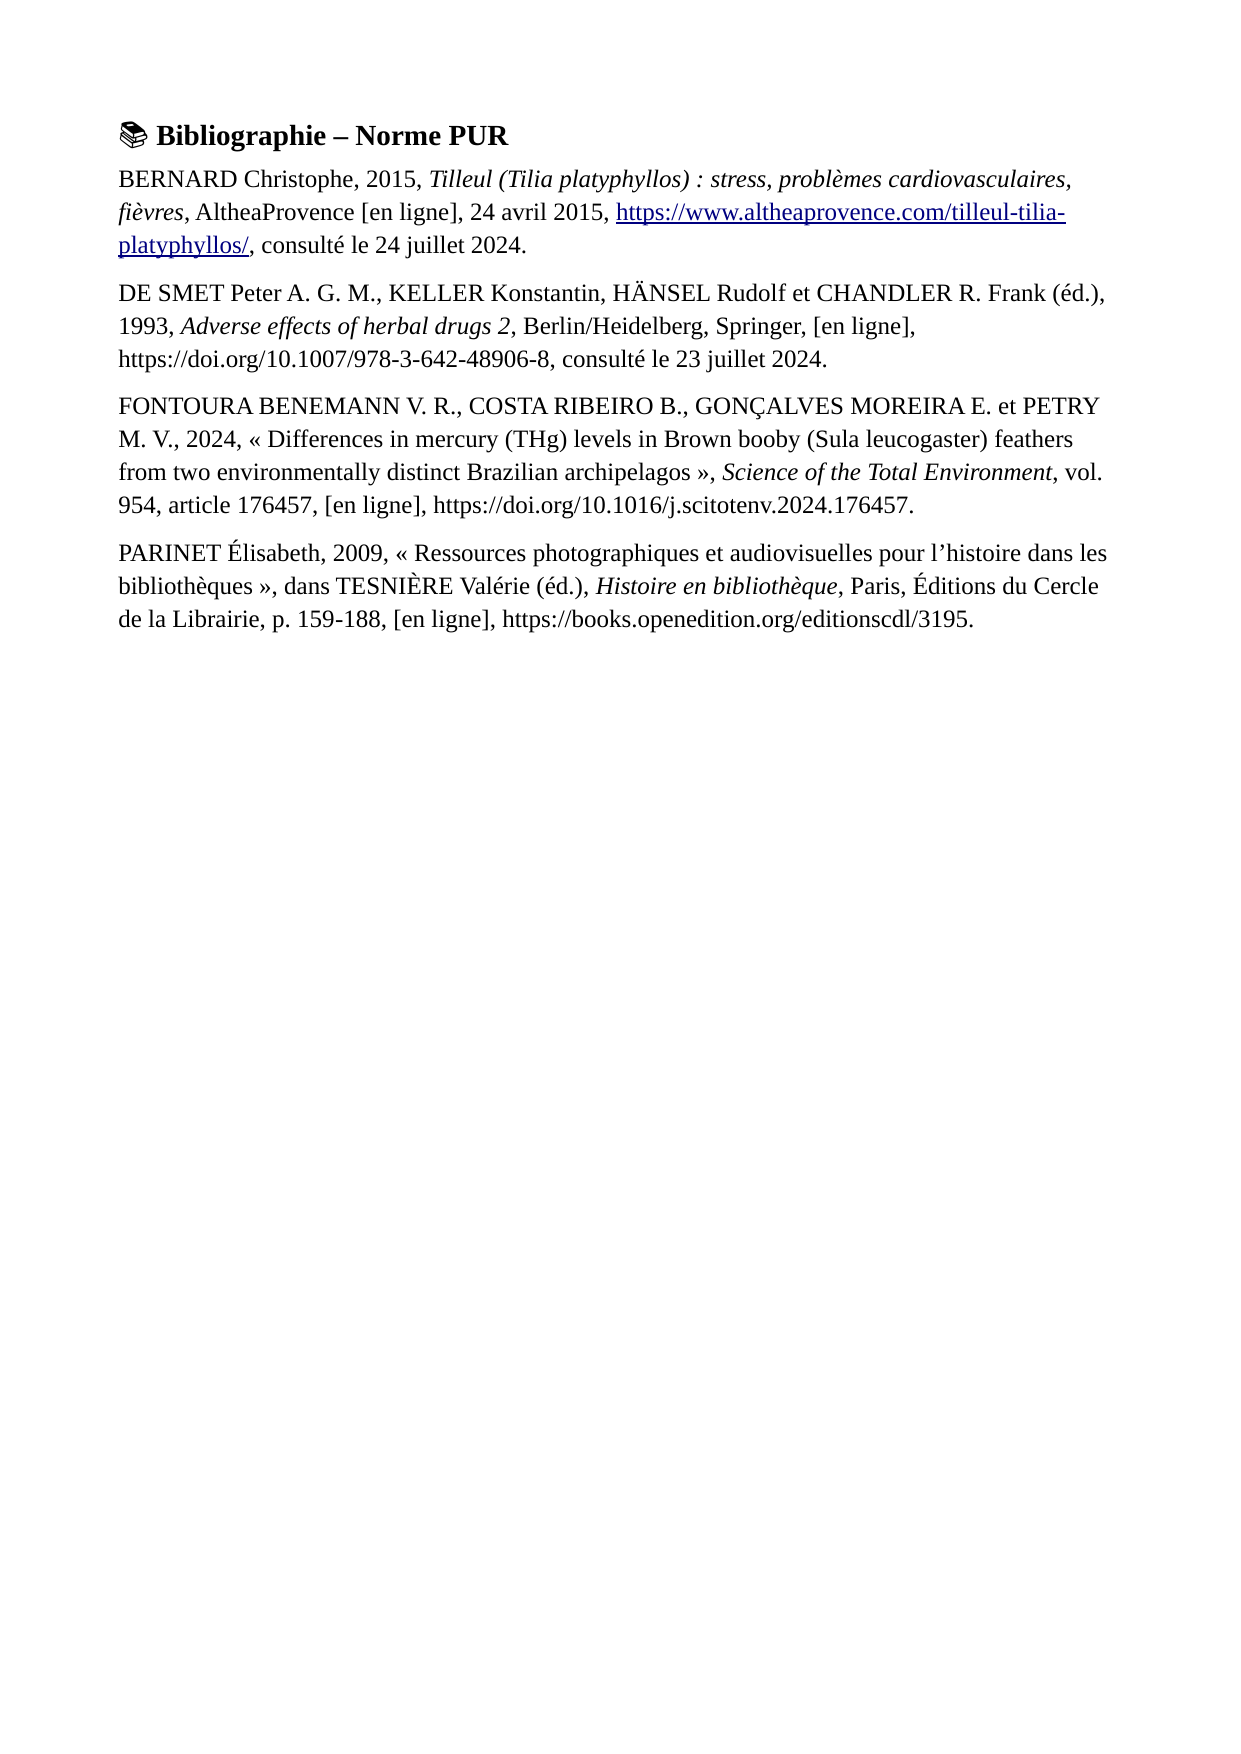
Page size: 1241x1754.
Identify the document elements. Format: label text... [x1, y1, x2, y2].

text DE SMET Peter A. G. M., KELLER Konstantin, HÄNSEL Rudolf et CHANDLER R. Frank (éd.), 1993, Adverse effects of herbal drugs 2, Berlin/Heidelberg, Springer, [en ligne], https://doi.org/10.1007/978-3-642-48906-8, consulté le 23 juillet 2024. [118, 278, 1122, 373]
subtitle 📚 Bibliographie – Norme PUR [118, 118, 1122, 152]
text PARINET Élisabeth, 2009, « Ressources photographiques et audiovisuelles pour l’histoire dans les bibliothèques », dans TESNIÈRE Valérie (éd.), Histoire en bibliothèque, Paris, Éditions du Cercle de la Librairie, p. 159‑188, [en ligne], https://books.openedition.org/editionscdl/3195. [118, 538, 1122, 633]
text FONTOURA BENEMANN V. R., COSTA RIBEIRO B., GONÇALVES MOREIRA E. et PETRY M. V., 2024, « Differences in mercury (THg) levels in Brown booby (Sula leucogaster) feathers from two environmentally distinct Brazilian archipelagos », Science of the Total Environment, vol. 954, article 176457, [en ligne], https://doi.org/10.1016/j.scitotenv.2024.176457. [118, 391, 1122, 519]
text BERNARD Christophe, 2015, Tilleul (Tilia platyphyllos) : stress, problèmes cardiovasculaires, fièvres, AltheaProvence [en ligne], 24 avril 2015, https://www.altheaprovence.com/tilleul-tilia-platyphyllos/, consulté le 24 juillet 2024. [118, 164, 1122, 259]
